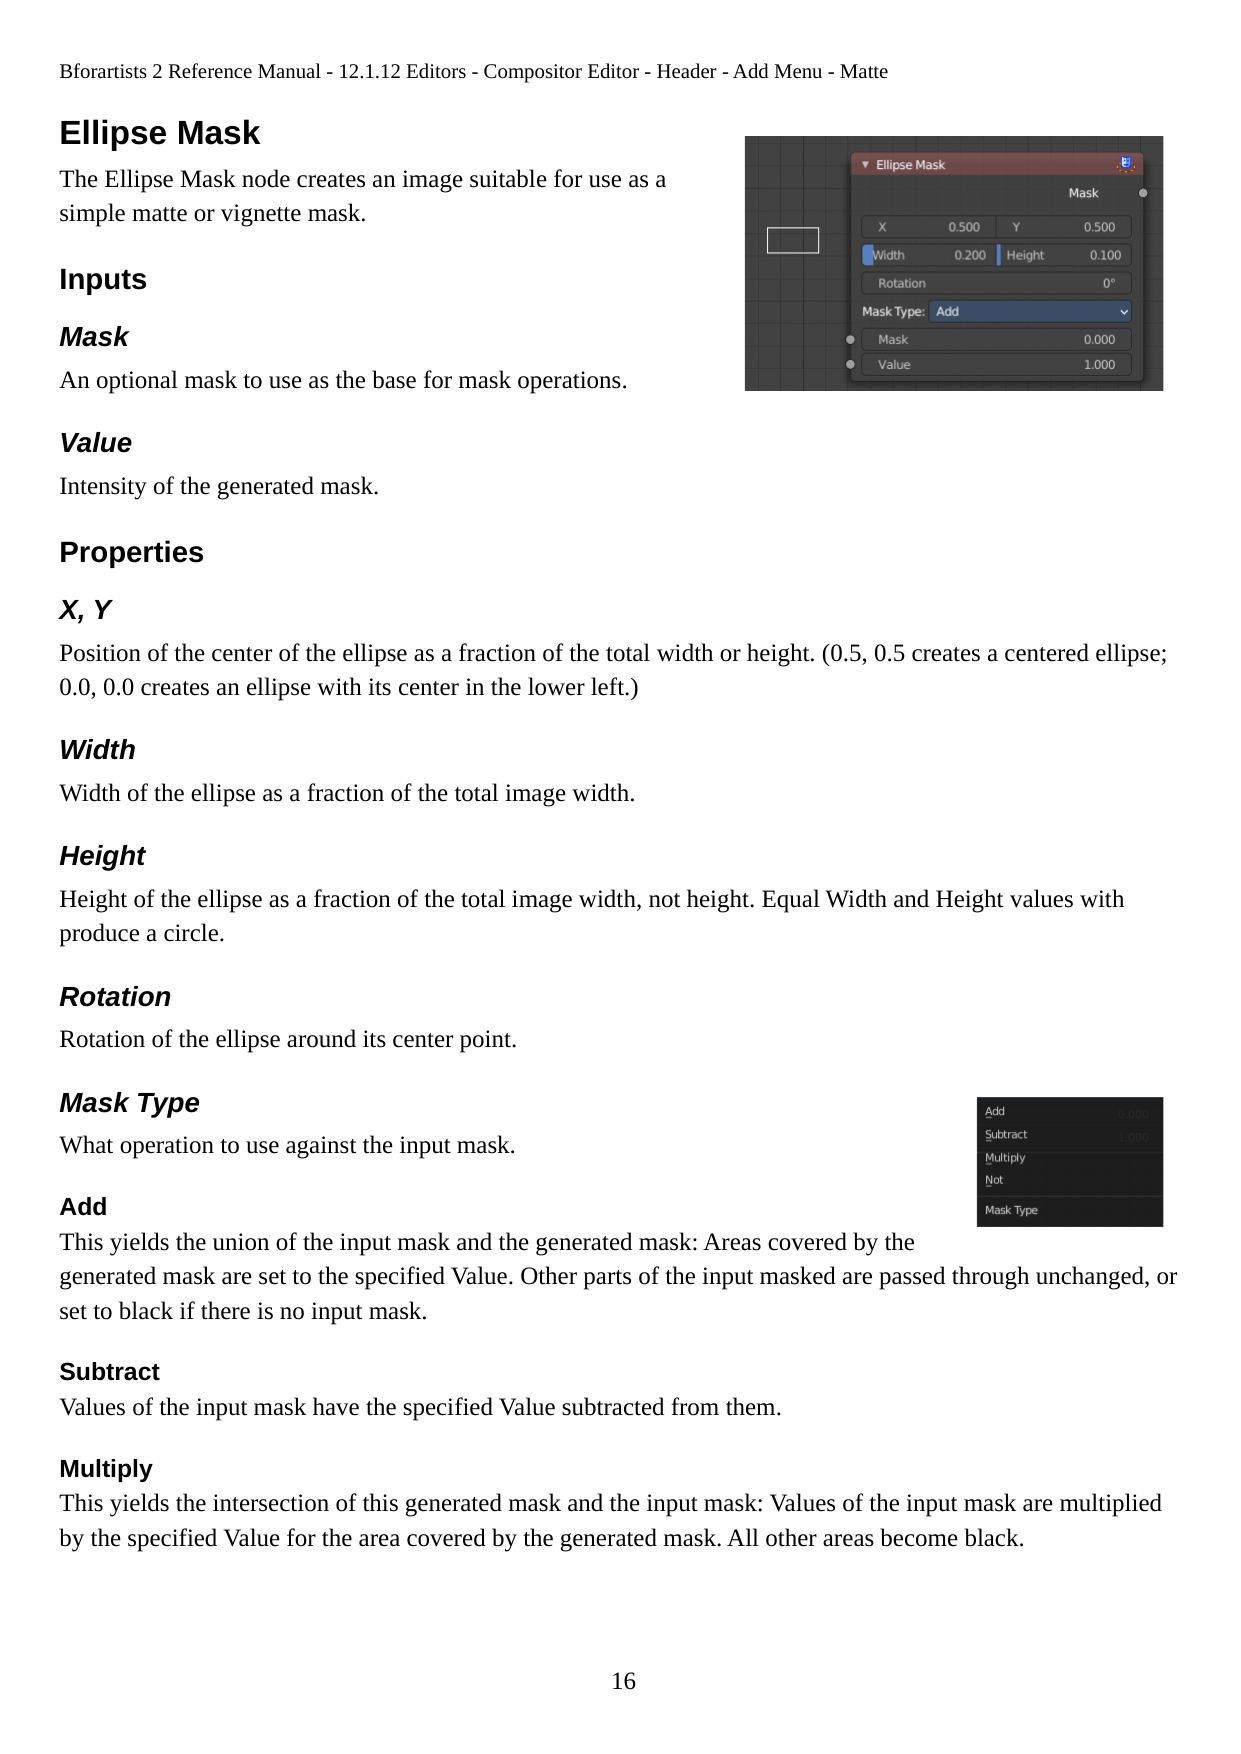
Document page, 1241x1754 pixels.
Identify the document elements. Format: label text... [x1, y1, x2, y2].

text Values of the input mask have the specified Value subtracted from them. [59, 1392, 1181, 1421]
subtitle Rotation [59, 980, 1181, 1012]
subtitle Mask Type [59, 1086, 1181, 1118]
subtitle Subtract [59, 1357, 1181, 1386]
subtitle Mask [59, 321, 744, 352]
picture [744, 136, 1164, 391]
subtitle [1164, 262, 1181, 296]
subtitle Ellipse Mask [59, 113, 1181, 151]
text Rotation of the ellipse around its center point. [59, 1024, 1181, 1053]
text Intensity of the generated mask. [59, 471, 1181, 500]
subtitle Properties [59, 534, 1181, 568]
picture [976, 1097, 1164, 1227]
text What operation to use against the input mask. [59, 1130, 976, 1159]
subtitle Height [59, 840, 1181, 872]
subtitle Add [59, 1192, 976, 1221]
subtitle X, Y [59, 593, 1181, 625]
subtitle Width [59, 734, 1181, 766]
subtitle [1164, 1192, 1181, 1221]
subtitle Multiply [59, 1454, 1181, 1482]
text This yields the intersection of this generated mask and the input mask: Values of the input mask are multiplied by the specified Value for the area covered by the generated mask. All other areas become black. [59, 1488, 1181, 1552]
text Width of the ellipse as a fraction of the total image width. [59, 778, 1181, 807]
subtitle Inputs [59, 262, 744, 296]
text Position of the center of the ellipse as a fraction of the total width or height. (0.5, 0.5 creates a centered ellipse; 0.0, 0.0 creates an ellipse with its center in the lower left.) [59, 638, 1181, 701]
text This yields the union of the input mask and the generated mask: Areas covered by the generated mask are set to the specified Value. Other parts of the input masked are passed through unchanged, or set to black if there is no input mask. [59, 1227, 1181, 1324]
text Height of the ellipse as a fraction of the total image width, not height. Equal Width and Height values with produce a circle. [59, 884, 1181, 947]
text The Ellipse Mask node creates an image suitable for use as a simple matte or vignette mask. [59, 164, 744, 227]
subtitle Value [59, 427, 1181, 458]
subtitle [1164, 321, 1181, 352]
text An optional mask to use as the base for mask operations. [59, 365, 1181, 394]
